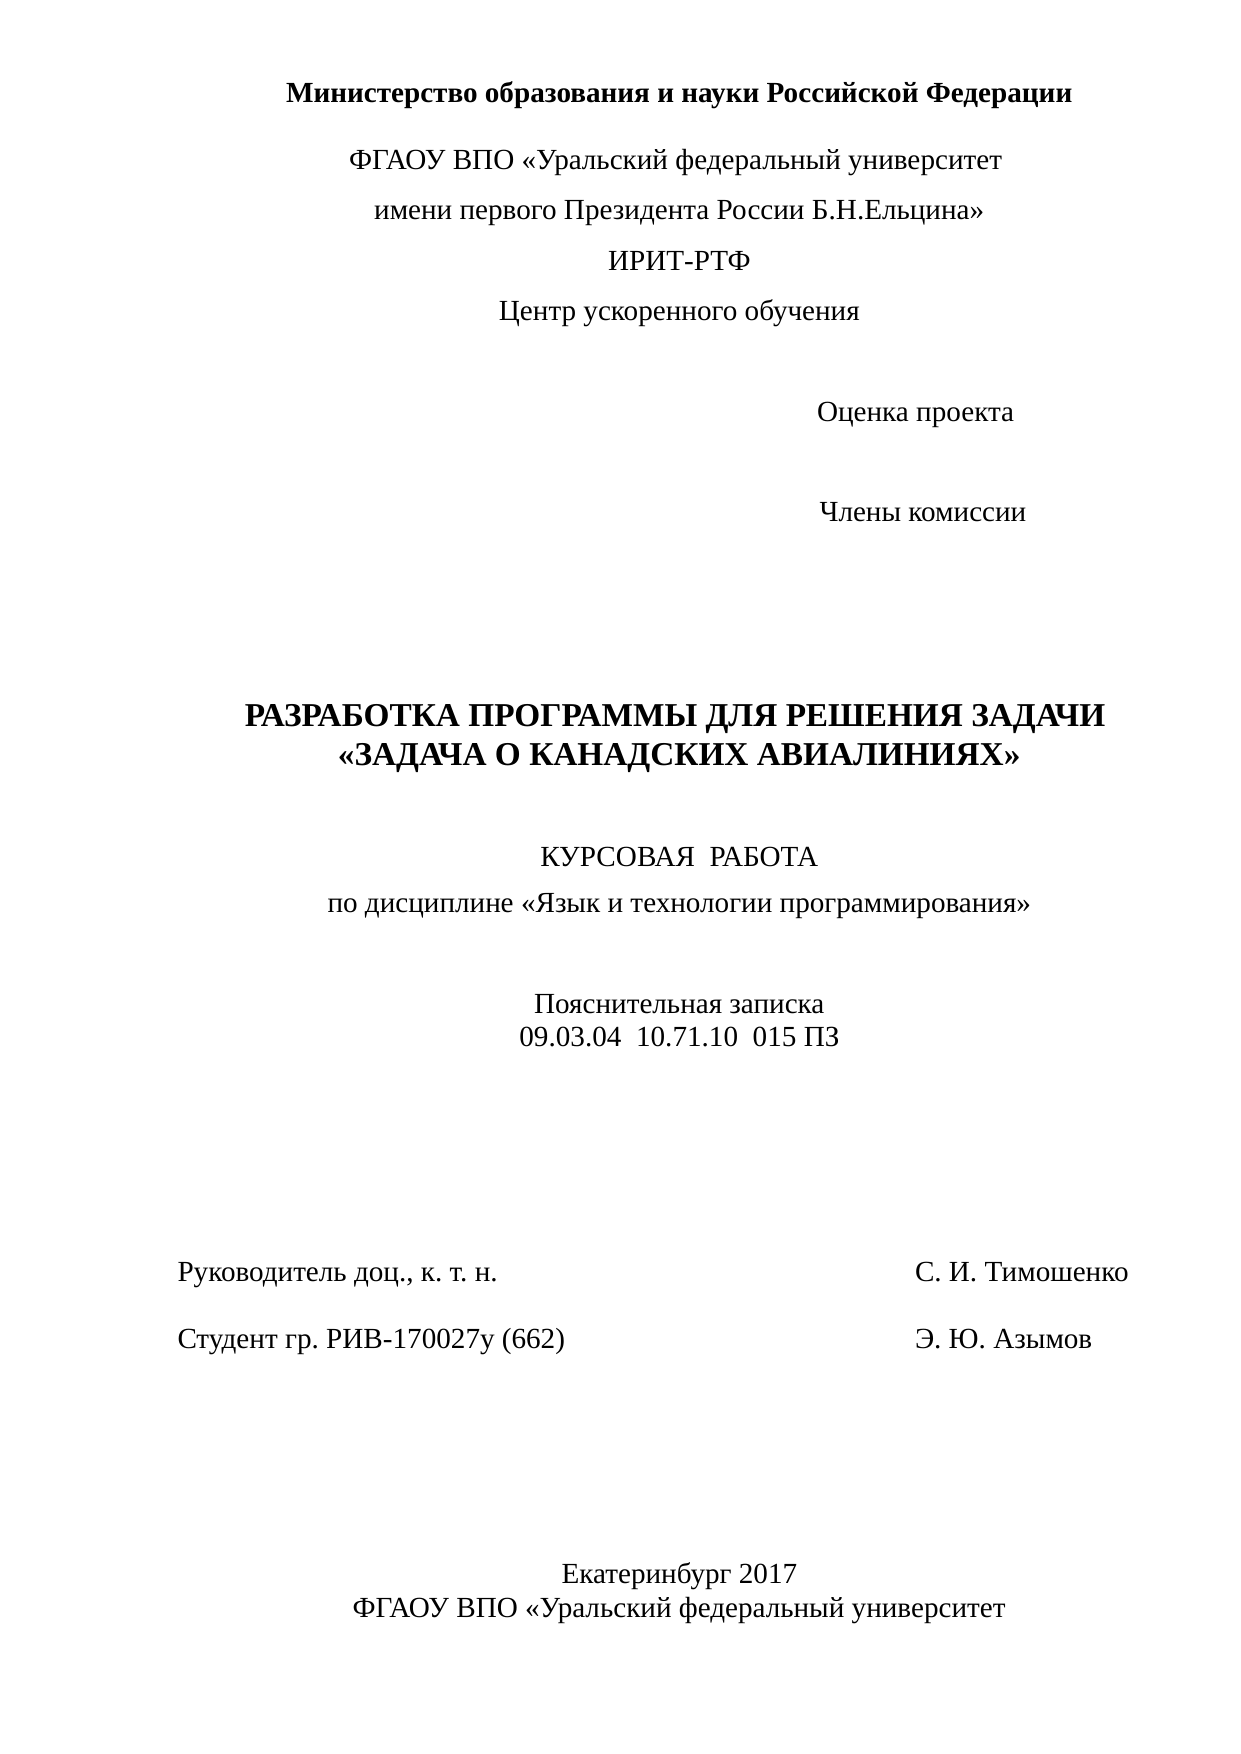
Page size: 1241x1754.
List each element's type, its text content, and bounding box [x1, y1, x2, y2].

text Центр ускоренного обучения [177, 293, 1181, 327]
text ИРИТ-РТФ [177, 243, 1181, 276]
text Пояснительная записка [177, 986, 1181, 1019]
text 09.03.04 10.71.10 015 ПЗ [177, 1019, 1181, 1053]
text по дисциплине «Язык и технологии программирования» [177, 885, 1181, 919]
text Министерство образования и науки Российской Федерации [177, 75, 1181, 108]
text Студент гр. РИВ-170027у (662) Э. Ю. Азымов [177, 1321, 1181, 1355]
text ФГАОУ ВПО «Уральский федеральный университет имени первого Президента России Б.Н.Ельцина» [177, 142, 1181, 226]
text Руководитель доц., к. т. н. С. И. Тимошенко [177, 1254, 1181, 1288]
text РАЗРАБОТКА ПРОГРАММЫ ДЛЯ РЕШЕНИЯ ЗАДАЧИ «ЗАДАЧА О КАНАДСКИХ АВИАЛИНИЯХ» [177, 696, 1181, 772]
text Екатеринбург 2017 [177, 1556, 1181, 1590]
text ФГАОУ ВПО «Уральский федеральный университет [177, 1590, 1181, 1623]
text КУРСОВАЯ РАБОТА [177, 839, 1181, 873]
text Члены комиссии [650, 494, 1181, 528]
text Оценка проекта [650, 394, 1181, 427]
